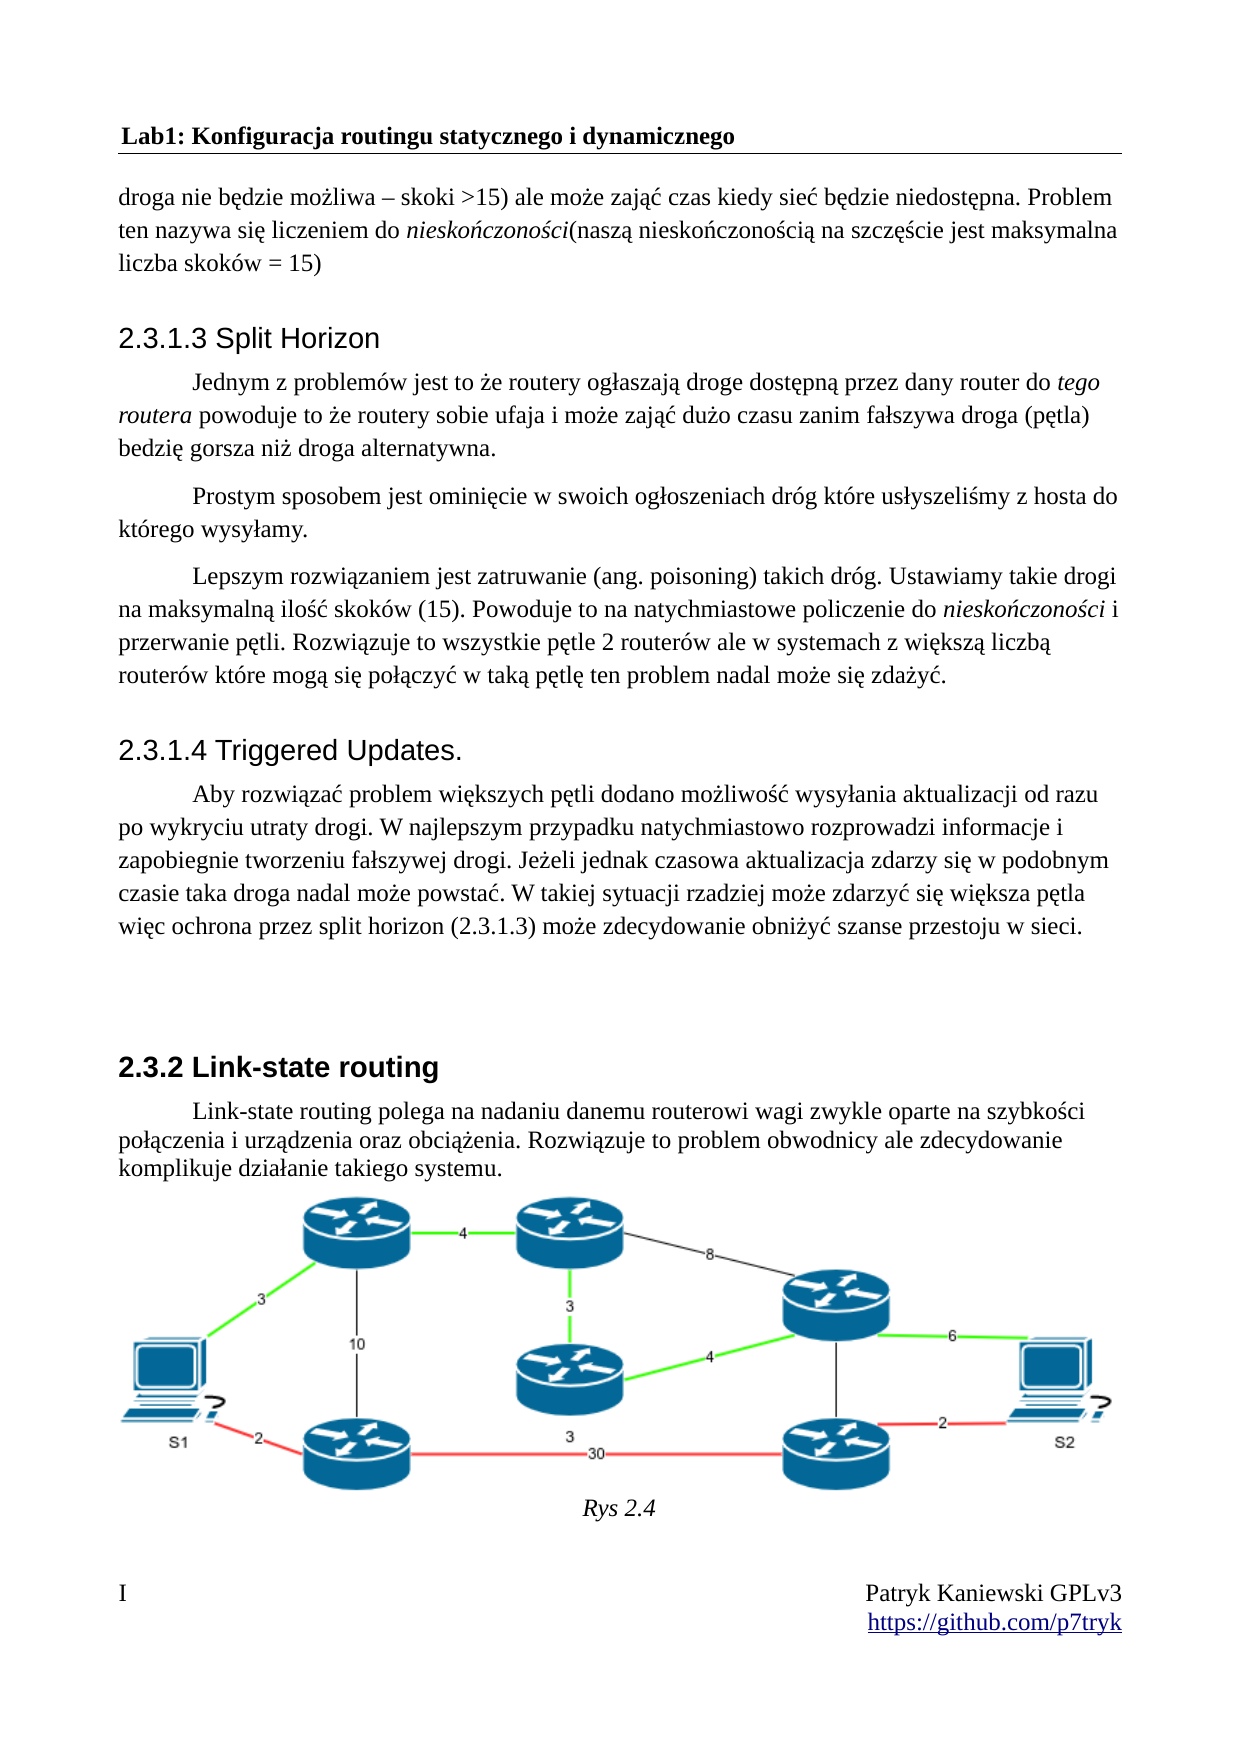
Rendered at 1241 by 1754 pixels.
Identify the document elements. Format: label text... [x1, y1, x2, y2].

text Prostym sposobem jest ominięcie w swoich ogłoszeniach dróg które usłyszeliśmy z hosta do którego wysyłamy. [118, 481, 1122, 543]
text Lepszym rozwiązaniem jest zatruwanie (ang. poisoning) takich dróg. Ustawiamy takie drogi na maksymalną ilość skoków (15). Powoduje to na natychmiastowe policzenie do nieskończoności i przerwanie pętli. Rozwiązuje to wszystkie pętle 2 routerów ale w systemach z większą liczbą routerów które mogą się połączyć w taką pętlę ten problem nadal może się zdażyć. [118, 561, 1122, 689]
subtitle 2.3.1.3 Split Horizon [118, 321, 1122, 355]
text [118, 1182, 1122, 1194]
picture [118, 1194, 1123, 1493]
text Link-state routing polega na nadaniu danemu routerowi wagi zwykle oparte na szybkości połączenia i urządzenia oraz obciążenia. Rozwiązuje to problem obwodnicy ale zdecydowanie komplikuje działanie takiego systemu. [118, 1096, 1122, 1182]
text Jednym z problemów jest to że routery ogłaszają droge dostępną przez dany router do tego routera powoduje to że routery sobie ufaja i może zająć dużo czasu zanim fałszywa droga (pętla) bedzię gorsza niż droga alternatywna. [118, 367, 1122, 462]
text Rys 2.4 [118, 1493, 1122, 1522]
text droga nie będzie możliwa – skoki >15) ale może zająć czas kiedy sieć będzie niedostępna. Problem ten nazywa się liczeniem do nieskończoności(naszą nieskończonością na szczęście jest maksymalna liczba skoków = 15) [118, 182, 1122, 277]
subtitle 2.3.1.4 Triggered Updates. [118, 733, 1122, 767]
text Aby rozwiązać problem większych pętli dodano możliwość wysyłania aktualizacji od razu po wykryciu utraty drogi. W najlepszym przypadku natychmiastowo rozprowadzi informacje i zapobiegnie tworzeniu fałszywej drogi. Jeżeli jednak czasowa aktualizacja zdarzy się w podobnym czasie taka droga nadal może powstać. W takiej sytuacji rzadziej może zdarzyć się większa pętla więc ochrona przez split horizon (2.3.1.3) może zdecydowanie obniżyć szanse przestoju w sieci. [118, 779, 1122, 940]
subtitle 2.3.2 Link-state routing [118, 1050, 1122, 1083]
